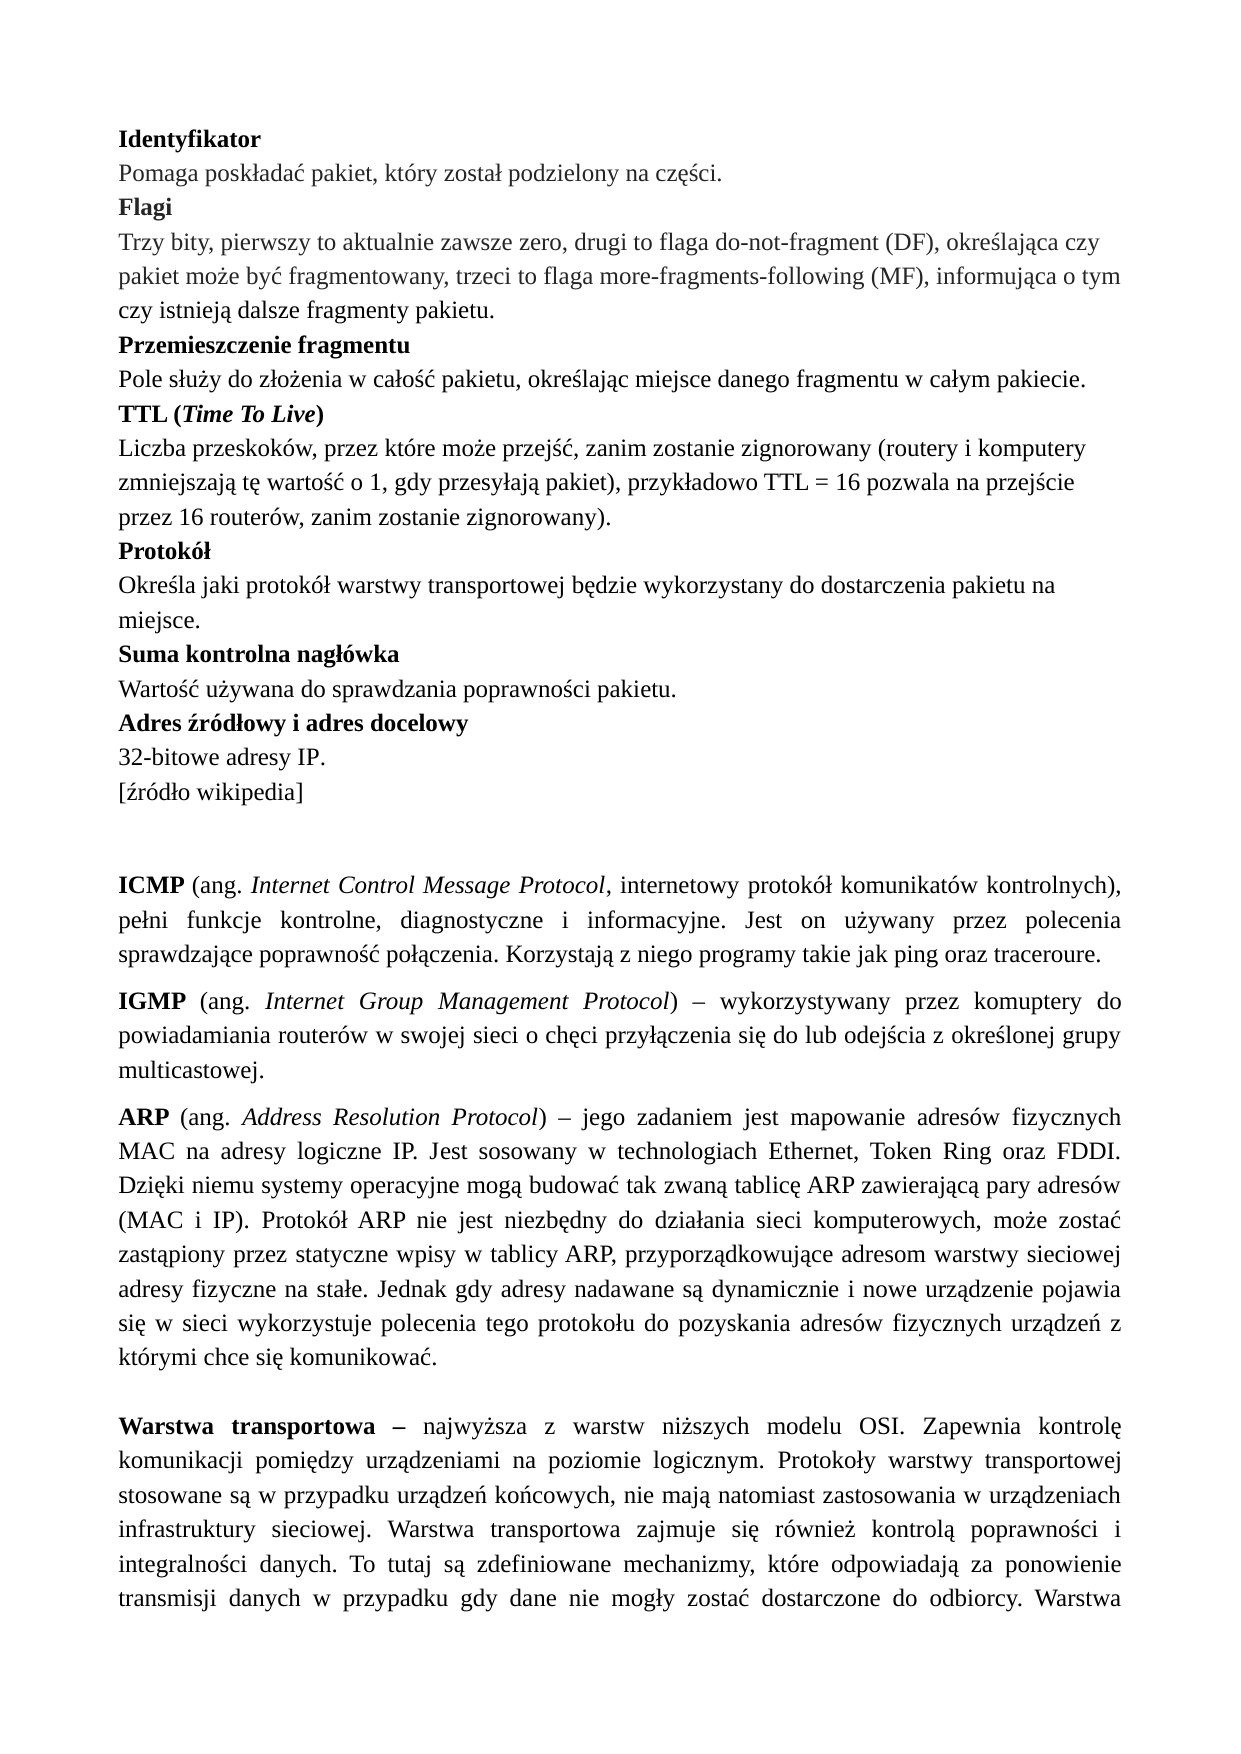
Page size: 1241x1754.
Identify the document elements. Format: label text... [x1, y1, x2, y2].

list Określa jaki protokół warstwy transportowej będzie wykorzystany do dostarczenia pakietu na miejsce. [118, 565, 1122, 634]
text IGMP (ang. Internet Group Management Protocol) – wykorzystywany przez komuptery do powiadamiania routerów w swojej sieci o chęci przyłączenia się do lub odejścia z określonej grupy multicastowej. [118, 981, 1122, 1084]
text ICMP (ang. Internet Control Message Protocol, internetowy protokół komunikatów kontrolnych), pełni funkcje kontrolne, diagnostyczne i informacyjne. Jest on używany przez polecenia sprawdzające poprawność połączenia. Korzystają z niego programy takie jak ping oraz traceroure. [118, 865, 1122, 968]
subtitle Protokół [118, 531, 1122, 565]
list Pole służy do złożenia w całość pakietu, określając miejsce danego fragmentu w całym pakiecie. [118, 359, 1122, 393]
text [źródło wikipedia] [118, 771, 1122, 806]
subtitle Adres źródłowy i adres docelowy [118, 702, 1122, 737]
list Pomaga poskładać pakiet, który został podzielony na części. [118, 152, 1122, 187]
subtitle Flagi [118, 187, 1122, 221]
list Trzy bity, pierwszy to aktualnie zawsze zero, drugi to flaga do-not-fragment (DF), określająca czy pakiet może być fragmentowany, trzeci to flaga more-fragments-following (MF), informująca o tym czy istnieją dalsze fragmenty pakietu. [118, 221, 1122, 324]
list Wartość używana do sprawdzania poprawności pakietu. [118, 668, 1122, 702]
subtitle Identyfikator [118, 118, 1122, 152]
list Liczba przeskoków, przez które może przejść, zanim zostanie zignorowany (routery i komputery zmniejszają tę wartość o 1, gdy przesyłają pakiet), przykładowo TTL = 16 pozwala na przejście przez 16 routerów, zanim zostanie zignorowany). [118, 427, 1122, 531]
subtitle Suma kontrolna nagłówka [118, 634, 1122, 668]
text ARP (ang. Address Resolution Protocol) – jego zadaniem jest mapowanie adresów fizycznych MAC na adresy logiczne IP. Jest sosowany w technologiach Ethernet, Token Ring oraz FDDI. Dzięki niemu systemy operacyjne mogą budować tak zwaną tablicę ARP zawierającą pary adresów (MAC i IP). Protokół ARP nie jest niezbędny do działania sieci komputerowych, może zostać zastąpiony przez statyczne wpisy w tablicy ARP, przyporządkowujące adresom warstwy sieciowej adresy fizyczne na stałe. Jednak gdy adresy nadawane są dynamicznie i nowe urządzenie pojawia się w sieci wykorzystuje polecenia tego protokołu do pozyskania adresów fizycznych urządzeń z którymi chce się komunikować. [118, 1096, 1122, 1371]
list 32-bitowe adresy IP. [118, 737, 1122, 771]
subtitle TTL (Time To Live) [118, 393, 1122, 427]
subtitle Przemieszczenie fragmentu [118, 324, 1122, 359]
text Warstwa transportowa – najwyższa z warstw niższych modelu OSI. Zapewnia kontrolę komunikacji pomiędzy urządzeniami na poziomie logicznym. Protokoły warstwy transportowej stosowane są w przypadku urządzeń końcowych, nie mają natomiast zastosowania w urządzeniach infrastruktury sieciowej. Warstwa transportowa zajmuje się również kontrolą poprawności i integralności danych. To tutaj są zdefiniowane mechanizmy, które odpowiadają za ponowienie transmisji danych w przypadku gdy dane nie mogły zostać dostarczone do odbiorcy. Warstwa [118, 1406, 1122, 1612]
